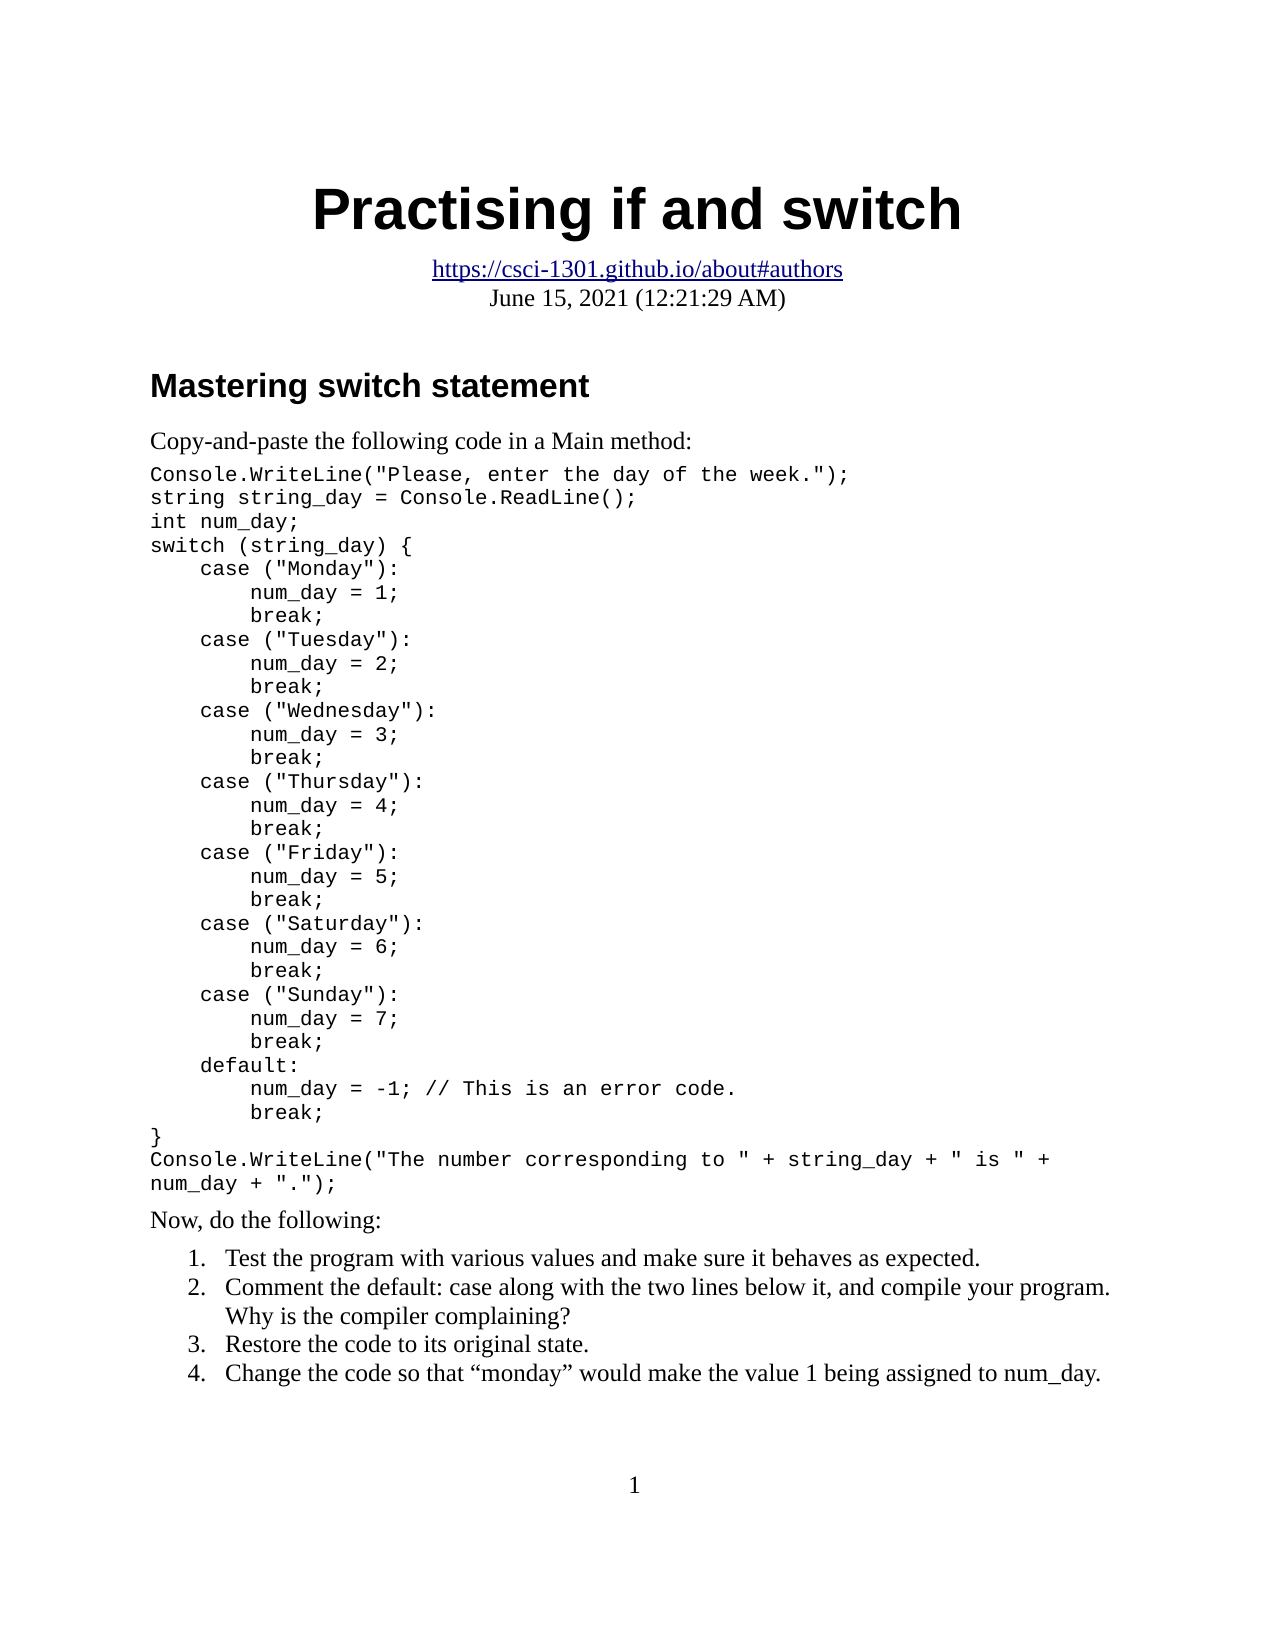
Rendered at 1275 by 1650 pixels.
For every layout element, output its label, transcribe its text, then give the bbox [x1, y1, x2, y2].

text case ("Monday"): [150, 558, 1125, 582]
text num_day = -1; // This is an error code. [150, 1078, 1125, 1102]
title Practising if and switch [150, 175, 1125, 242]
text break; [150, 1102, 1125, 1126]
text break; [150, 818, 1125, 842]
list Change the code so that “monday” would make the value 1 being assigned to num_day. [187, 1358, 1125, 1387]
text https://csci-1301.github.io/about#authors [150, 254, 1125, 283]
text num_day = 4; [150, 795, 1125, 818]
text Console.WriteLine("The number corresponding to " + string_day + " is " + num_day + "."); [150, 1149, 1125, 1197]
text Console.WriteLine("Please, enter the day of the week."); [150, 464, 1125, 487]
text int num_day; [150, 511, 1125, 534]
text case ("Sunday"): [150, 984, 1125, 1007]
text case ("Saturday"): [150, 913, 1125, 937]
text break; [150, 960, 1125, 984]
text num_day = 7; [150, 1007, 1125, 1031]
text num_day = 6; [150, 937, 1125, 960]
text break; [150, 1031, 1125, 1055]
text default: [150, 1055, 1125, 1078]
text Copy-and-paste the following code in a Main method: [150, 426, 1125, 455]
list Comment the default: case along with the two lines below it, and compile your program. Why is the compiler complaining? [187, 1272, 1125, 1329]
text June 15, 2021 (12:21:29 AM) [150, 283, 1125, 312]
text string string_day = Console.ReadLine(); [150, 487, 1125, 511]
text break; [150, 747, 1125, 771]
list Test the program with various values and make sure it behaves as expected. [187, 1243, 1125, 1272]
text num_day = 2; [150, 653, 1125, 676]
text break; [150, 676, 1125, 700]
text Now, do the following: [150, 1206, 1125, 1234]
text } [150, 1126, 1125, 1149]
text case ("Wednesday"): [150, 700, 1125, 724]
text num_day = 1; [150, 582, 1125, 606]
text case ("Friday"): [150, 842, 1125, 866]
text num_day = 5; [150, 866, 1125, 889]
text break; [150, 606, 1125, 629]
text break; [150, 889, 1125, 913]
list Restore the code to its original state. [187, 1329, 1125, 1358]
subtitle Mastering switch statement [150, 366, 1125, 404]
text case ("Thursday"): [150, 771, 1125, 795]
text case ("Tuesday"): [150, 629, 1125, 653]
text num_day = 3; [150, 724, 1125, 747]
text switch (string_day) { [150, 534, 1125, 558]
